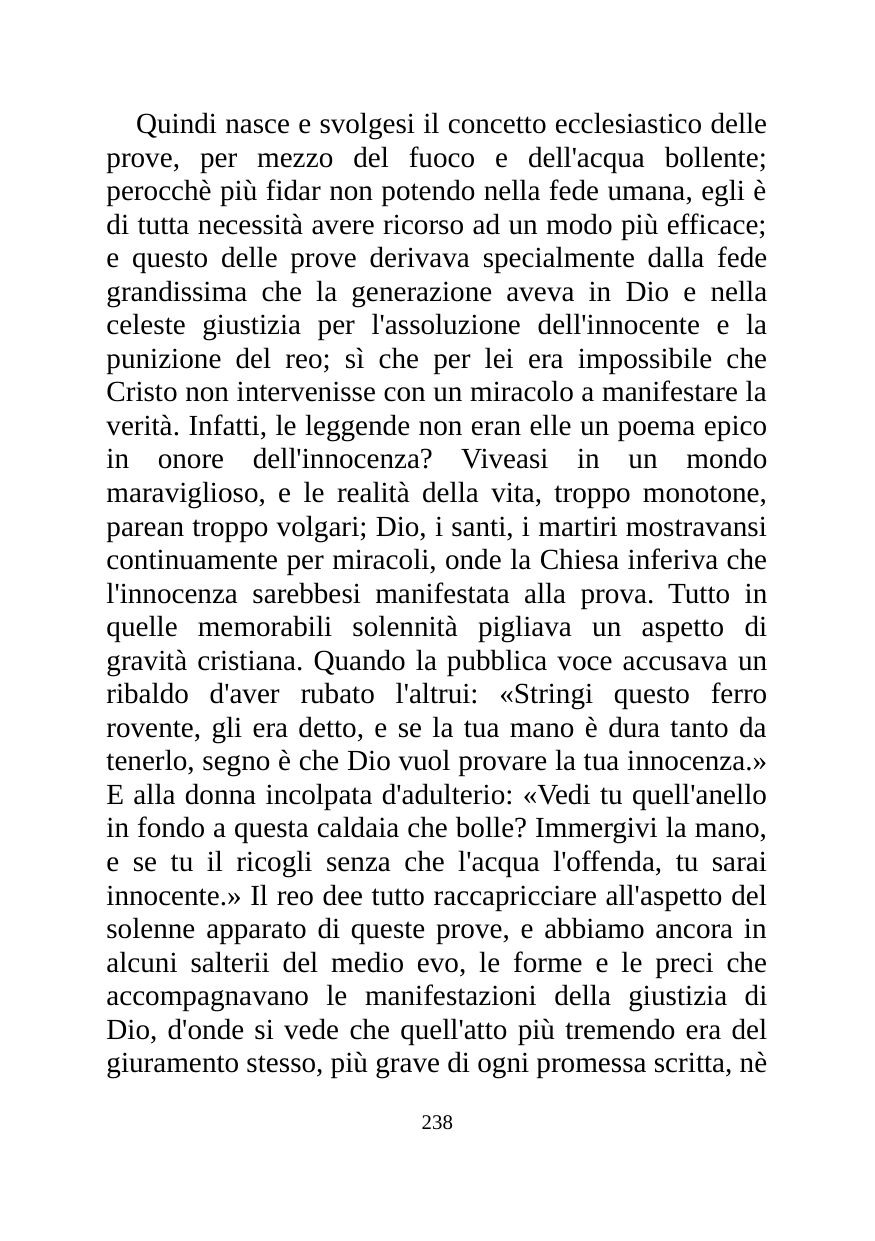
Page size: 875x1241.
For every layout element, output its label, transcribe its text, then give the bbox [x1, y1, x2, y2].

text Quindi nasce e svolgesi il concetto ecclesiastico delle prove, per mezzo del fuoco e dell'acqua bollente; perocchè più fidar non potendo nella fede umana, egli è di tutta necessità avere ricorso ad un modo più efficace; e questo delle prove derivava specialmente dalla fede grandissima che la generazione aveva in Dio e nella celeste giustizia per l'assoluzione dell'innocente e la punizione del reo; sì che per lei era impossibile che Cristo non intervenisse con un miracolo a manifestare la verità. Infatti, le leggende non eran elle un poema epico in onore dell'innocenza? Viveasi in un mondo maraviglioso, e le realità della vita, troppo monotone, parean troppo volgari; Dio, i santi, i martiri mostravansi continuamente per miracoli, onde la Chiesa inferiva che l'innocenza sarebbesi manifestata alla prova. Tutto in quelle memorabili solennità pigliava un aspetto di gravità cristiana. Quando la pubblica voce accusava un ribaldo d'aver rubato l'altrui: «Stringi questo ferro rovente, gli era detto, e se la tua mano è dura tanto da tenerlo, segno è che Dio vuol provare la tua innocenza.» E alla donna incolpata d'adulterio: «Vedi tu quell'anello in fondo a questa caldaia che bolle? Immergivi la mano, e se tu il ricogli senza che l'acqua l'offenda, tu sarai innocente.» Il reo dee tutto raccapricciare all'aspetto del solenne apparato di queste prove, e abbiamo ancora in alcuni salterii del medio evo, le forme e le preci che accompagnavano le manifestazioni della giustizia di Dio, d'onde si vede che quell'atto più tremendo era del giuramento stesso, più grave di ogni promessa scritta, nè [106, 106, 768, 1079]
